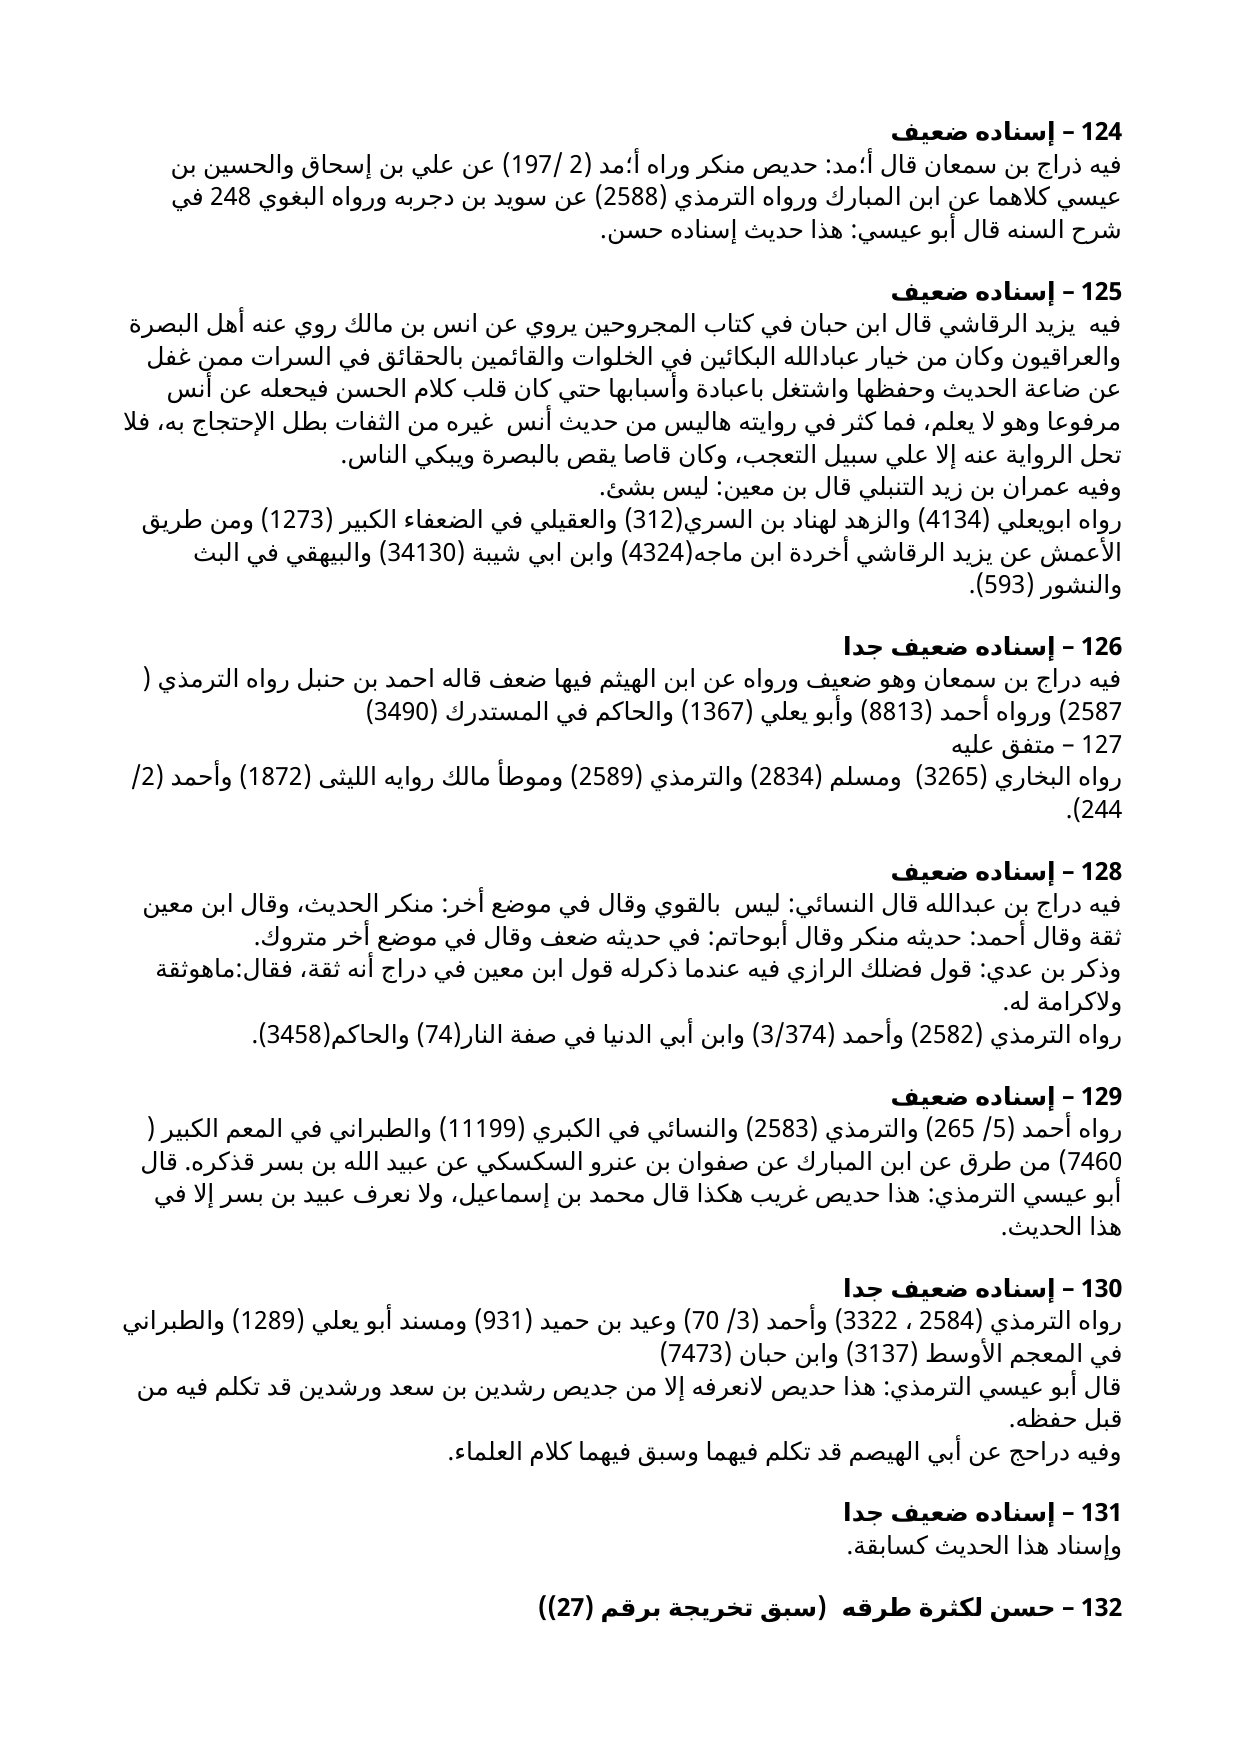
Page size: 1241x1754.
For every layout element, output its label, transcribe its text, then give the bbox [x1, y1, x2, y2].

text 126 – إسناده ضعيف جدا [118, 633, 1122, 666]
text رواه البخاري (3265) ومسلم (2834) والترمذي (2589) وموطأ مالك روايه الليثى (1872) وأحمد (2/ 244). [118, 763, 1122, 828]
text رواه أحمد (5/ 265) والترمذي (2583) والنسائي في الكبري (11199) والطبراني في المعم الكبير (7460) من طرق عن ابن المبارك عن صفوان بن عنرو السكسكي عن عبيد الله بن بسر قذكره. قال أبو عيسي الترمذي: هذا حديص غريب هكذا قال محمد بن إسماعيل، ولا نعرف عبيد بن بسر إلا في هذا الحديث. [118, 1115, 1122, 1246]
text 124 – إسناده ضعيف [118, 118, 1122, 151]
text رواه ابويعلي (4134) والزهد لهناد بن السري(312) والعقيلي في الضعفاء الكبير (1273) ومن طريق الأعمش عن يزيد الرقاشي أخردة ابن ماجه(4324) وابن ابي شيبة (34130) والبيهقي في البث والنشور (593). [118, 506, 1122, 604]
text وفيه عمران بن زيد التنبلي قال بن معين: ليس بشئ. [118, 473, 1122, 506]
text 132 – حسن لكثرة طرقه (سبق تخريجة برقم (27)) [118, 1594, 1122, 1627]
text فيه دراج بن سمعان وهو ضعيف ورواه عن ابن الهيثم فيها ضعف قاله احمد بن حنبل رواه الترمذي (2587) ورواه أحمد (8813) وأبو يعلي (1367) والحاكم في المستدرك (3490) [118, 666, 1122, 731]
text فيه دراج بن عبدالله قال النسائي: ليس بالقوي وقال في موضع أخر: منكر الحديث، وقال ابن معين ثقة وقال أحمد: حديثه منكر وقال أبوحاتم: في حديثه ضعف وقال في موضع أخر متروك. [118, 890, 1122, 956]
text 131 – إسناده ضعيف جدا [118, 1499, 1122, 1532]
text 130 – إسناده ضعيف جدا [118, 1275, 1122, 1307]
text فيه ذراج بن سمعان قال أ؛مد: حديص منكر وراه أ؛مد (2 /197) عن علي بن إسحاق والحسين بن عيسي كلاهما عن ابن المبارك ورواه الترمذي (2588) عن سويد بن دجربه ورواه البغوي 248 في شرح السنه قال أبو عيسي: هذا حديث إسناده حسن. [118, 151, 1122, 248]
text 127 – متفق عليه [118, 731, 1122, 763]
text رواه الترمذي (2584 ، 3322) وأحمد (3/ 70) وعيد بن حميد (931) ومسند أبو يعلي (1289) والطبراني في المعجم الأوسط (3137) وابن حبان (7473) [118, 1307, 1122, 1372]
text وذكر بن عدي: قول فضلك الرازي فيه عندما ذكرله قول ابن معين في دراج أنه ثقة، فقال:ماهوثقة ولاكرامة له. [118, 956, 1122, 1021]
text وفيه دراحج عن أبي الهيصم قد تكلم فيهما وسبق فيهما كلام العلماء. [118, 1438, 1122, 1470]
text رواه الترمذي (2582) وأحمد (3/374) وابن أبي الدنيا في صفة النار(74) والحاكم(3458). [118, 1021, 1122, 1053]
text 125 – إسناده ضعيف [118, 278, 1122, 310]
text 128 – إسناده ضعيف [118, 858, 1122, 890]
text 129 – إسناده ضعيف [118, 1082, 1122, 1115]
text قال أبو عيسي الترمذي: هذا حديص لانعرفه إلا من جديص رشدين بن سعد ورشدين قد تكلم فيه من قبل حفظه. [118, 1372, 1122, 1438]
text فيه يزيد الرقاشي قال ابن حبان في كتاب المجروحين يروي عن انس بن مالك روي عنه أهل البصرة والعراقيون وكان من خيار عبادالله البكائين في الخلوات والقائمين بالحقائق في السرات ممن غفل عن ضاعة الحديث وحفظها واشتغل باعبادة وأسبابها حتي كان قلب كلام الحسن فيحعله عن أنس مرفوعا وهو لا يعلم، فما كثر في روايته هاليس من حديث أنس غيره من الثفات بطل الإحتجاج به، فلا تحل الرواية عنه إلا علي سبيل التعجب، وكان قاصا يقص بالبصرة ويبكي الناس. [118, 310, 1122, 473]
text وإسناد هذا الحديث كسابقة. [118, 1532, 1122, 1565]
